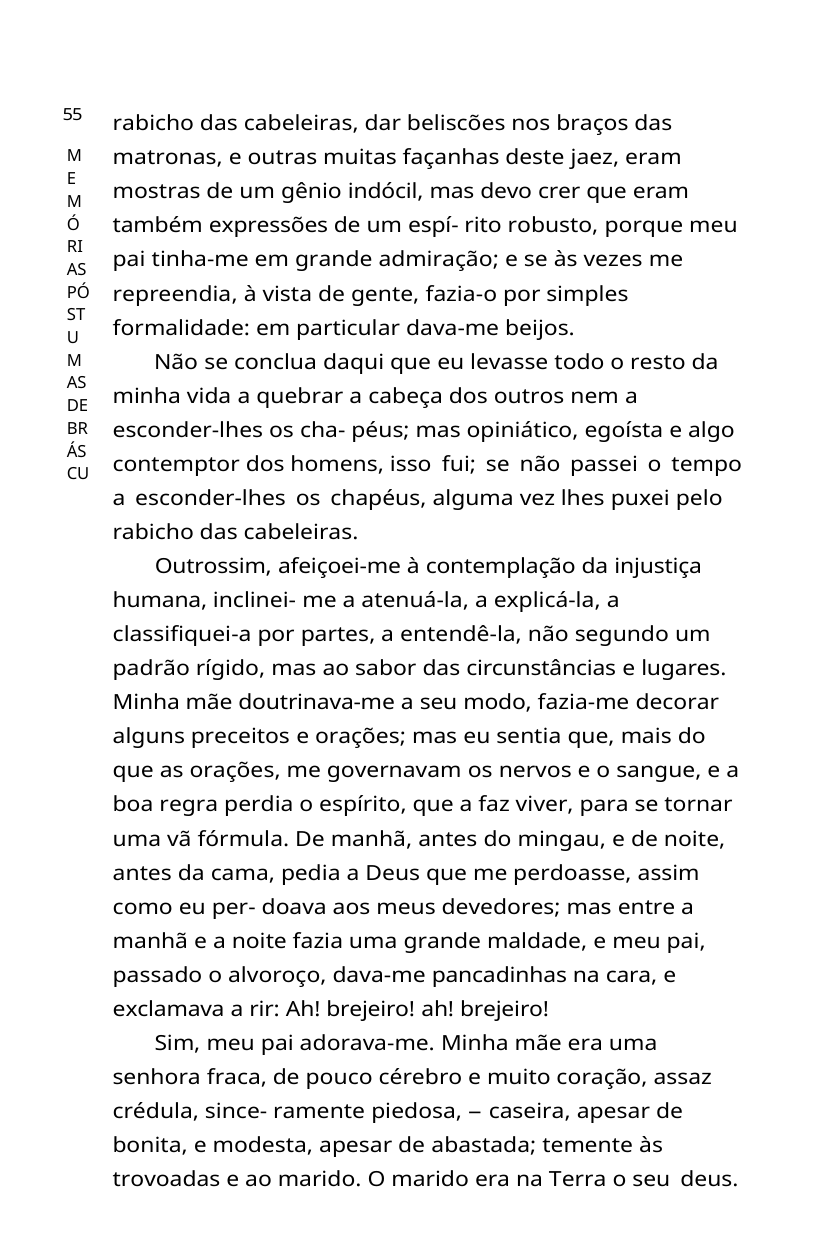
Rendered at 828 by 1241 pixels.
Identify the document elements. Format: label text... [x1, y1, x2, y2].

text Sim, meu pai adorava-me. Minha mãe era uma senhora fraca, de pouco cérebro e muito coração, assaz crédula, since- ramente piedosa, – caseira, apesar de bonita, e modesta, apesar de abastada; temente às trovoadas e ao marido. O marido era na Terra o seu deus. [112, 1028, 745, 1193]
text 55 rabicho das cabeleiras, dar beliscões nos braços das matronas, e outras muitas façanhas deste jaez, eram mostras de um gênio indócil, mas devo crer que eram também expressões de um espí- rito robusto, porque meu pai tinha-me em grande admiração; e se às vezes me repreendia, à vista de gente, fazia-o por simples formalidade: em particular dava-me beijos. [62, 103, 745, 483]
text MEMÓRIAS PÓSTUMAS DE BRÁS CUBAS [67, 144, 90, 483]
text Outrossim, afeiçoei-me à contemplação da injustiça humana, inclinei- me a atenuá-la, a explicá-la, a classifiquei-a por partes, a entendê-la, não segundo um padrão rígido, mas ao sabor das circunstâncias e lugares. Minha mãe doutrinava-me a seu modo, fazia-me decorar alguns preceitos e orações; mas eu sentia que, mais do que as orações, me governavam os nervos e o sangue, e a boa regra perdia o espírito, que a faz viver, para se tornar uma vã fórmula. De manhã, antes do mingau, e de noite, antes da cama, pedia a Deus que me perdoasse, assim como eu per- doava aos meus devedores; mas entre a manhã e a noite fazia uma grande maldade, e meu pai, passado o alvoroço, dava-me pancadinhas na cara, e exclamava a rir: Ah! brejeiro! ah! brejeiro! [112, 551, 745, 1022]
text Não se conclua daqui que eu levasse todo o resto da minha vida a quebrar a cabeça dos outros nem a esconder-lhes os cha- péus; mas opiniático, egoísta e algo contemptor dos homens, isso fui; se não passei o tempo a esconder-lhes os chapéus, alguma vez lhes puxei pelo rabicho das cabeleiras. [112, 347, 745, 546]
